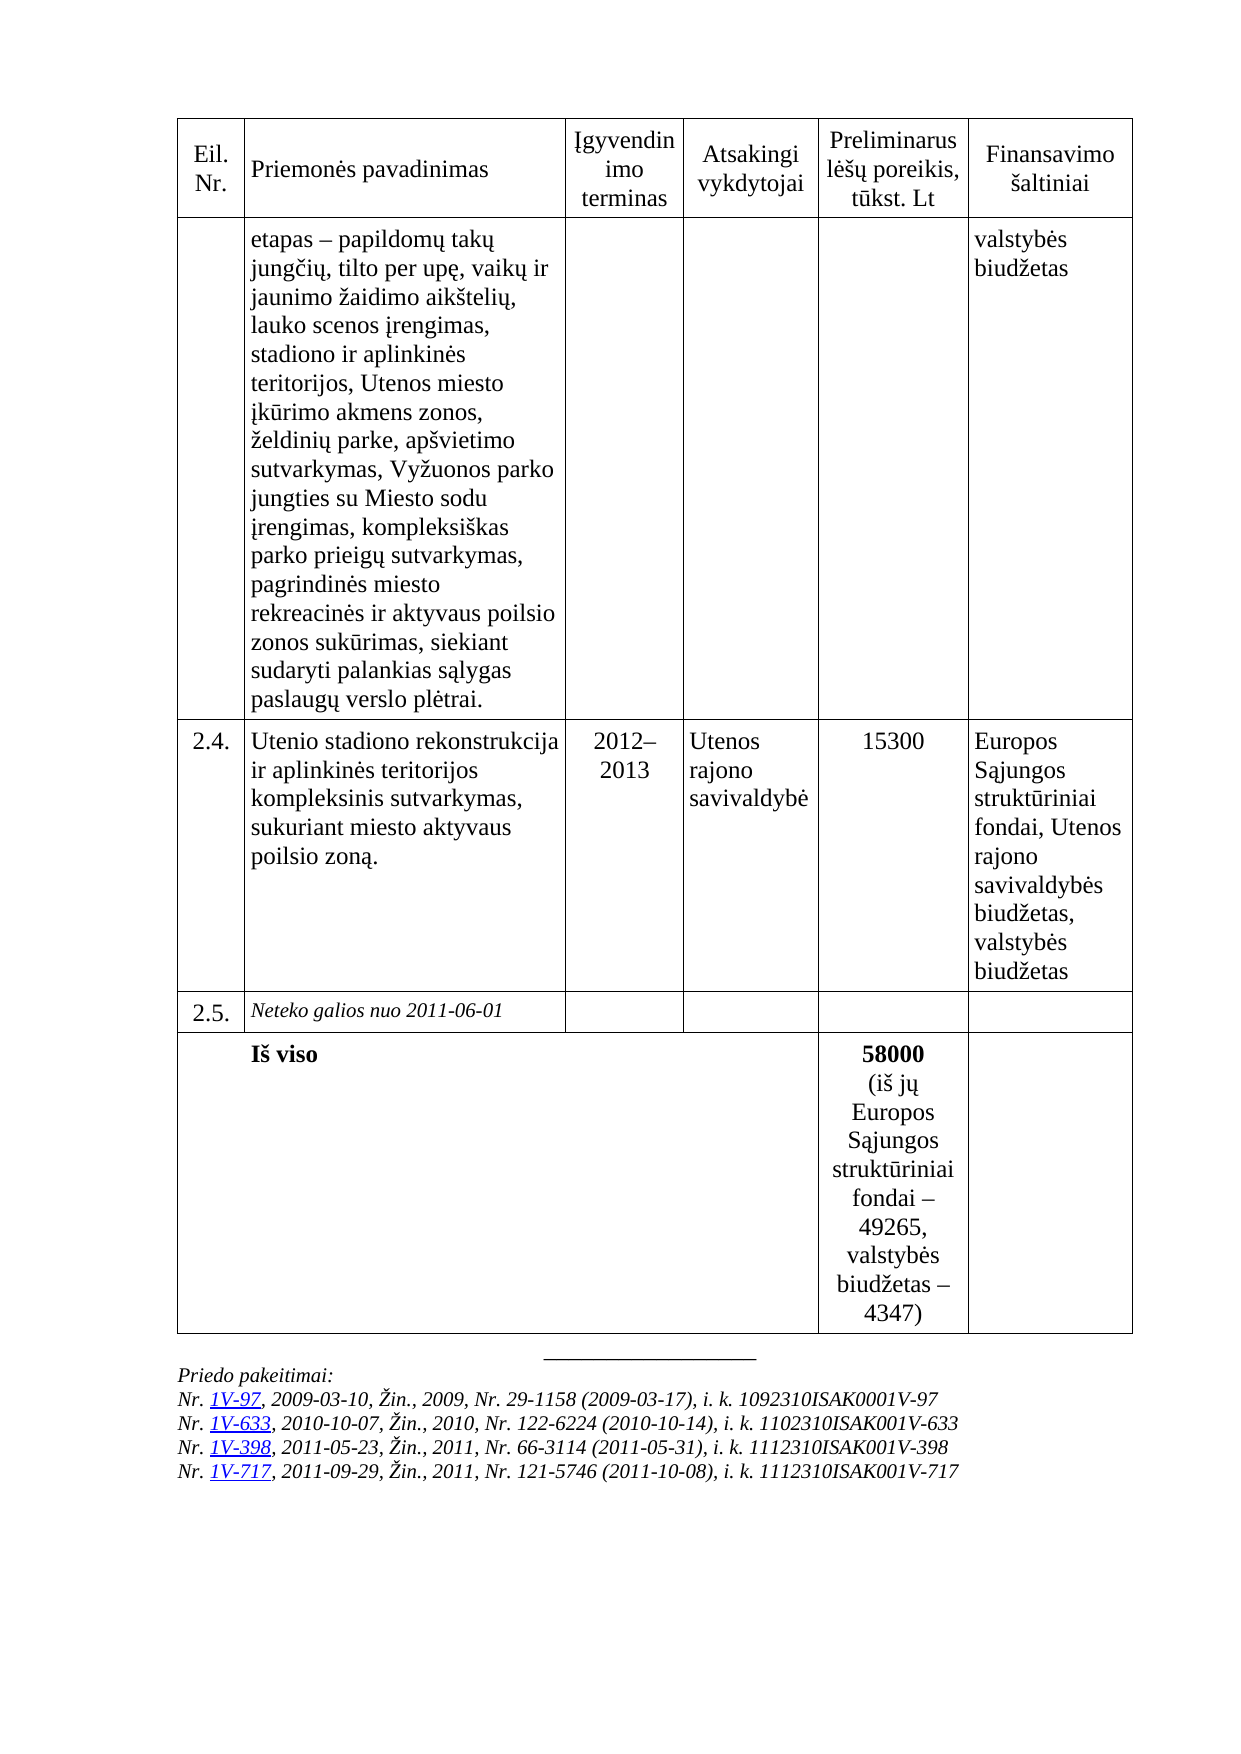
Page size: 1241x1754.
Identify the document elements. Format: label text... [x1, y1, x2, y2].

text Nr. 1V-717, 2011-09-29, Žin., 2011, Nr. 121-5746 (2011-10-08), i. k. 1112310ISAK001V-717 [177, 1459, 1122, 1483]
table_cell 2.4. [178, 720, 244, 991]
table_cell 2.5. [178, 992, 244, 1032]
text Priedo pakeitimai: [177, 1362, 1122, 1387]
table_header Eil. Nr. [178, 119, 244, 217]
table_cell Europos Sąjungos struktūriniai fondai, Utenos rajono savivaldybės biudžetas, valstybės biudžetas [969, 720, 1132, 991]
table_header Įgyvendinimo terminas [566, 119, 683, 217]
table_cell [683, 1033, 818, 1333]
table_cell 15300 [819, 720, 968, 991]
table_cell 58000 (iš jų Europos Sąjungos struktūriniai fondai – 49265, valstybės biudžetas – 4347) [819, 1033, 968, 1333]
table_cell [178, 1033, 244, 1333]
table_cell 2012–2013 [566, 720, 683, 991]
table_cell Neteko galios nuo 2011-06-01 [245, 992, 565, 1032]
table_cell [566, 218, 683, 719]
table_header Atsakingi vykdytojai [684, 119, 818, 217]
table_cell [566, 992, 683, 1032]
table_cell valstybės biudžetas [969, 218, 1132, 719]
text Nr. 1V-633, 2010-10-07, Žin., 2010, Nr. 122-6224 (2010-10-14), i. k. 1102310ISAK001V-633 [177, 1411, 1122, 1435]
table_cell [684, 992, 818, 1032]
table_cell [969, 1033, 1132, 1333]
table_header Preliminarus lėšų poreikis, tūkst. Lt [819, 119, 968, 217]
table_cell Utenos rajono savivaldybė [684, 720, 818, 991]
table_cell Iš viso [245, 1033, 566, 1333]
table_header Finansavimo šaltiniai [969, 119, 1132, 217]
text Nr. 1V-97, 2009-03-10, Žin., 2009, Nr. 29-1158 (2009-03-17), i. k. 1092310ISAK0001V-97 [177, 1387, 1122, 1411]
table_cell Utenio stadiono rekonstrukcija ir aplinkinės teritorijos kompleksinis sutvarkymas, sukuriant miesto aktyvaus poilsio zoną. [245, 720, 565, 991]
table_cell [969, 992, 1132, 1032]
table_cell [684, 218, 818, 719]
text Nr. 1V-398, 2011-05-23, Žin., 2011, Nr. 66-3114 (2011-05-31), i. k. 1112310ISAK001V-398 [177, 1435, 1122, 1459]
table_cell [178, 218, 244, 719]
table_cell etapas – papildomų takų jungčių, tilto per upę, vaikų ir jaunimo žaidimo aikštelių, lauko scenos įrengimas, stadiono ir aplinkinės teritorijos, Utenos miesto įkūrimo akmens zonos, želdinių parke, apšvietimo sutvarkymas, Vyžuonos parko jungties su Miesto sodu įrengimas, kompleksiškas parko prieigų sutvarkymas, pagrindinės miesto rekreacinės ir aktyvaus poilsio zonos sukūrimas, siekiant sudaryti palankias sąlygas paslaugų verslo plėtrai. [245, 218, 565, 719]
table_cell [819, 218, 968, 719]
table_header Priemonės pavadinimas [245, 119, 565, 217]
text _________________ [177, 1334, 1122, 1362]
table_cell [566, 1033, 683, 1333]
table_cell [819, 992, 968, 1032]
